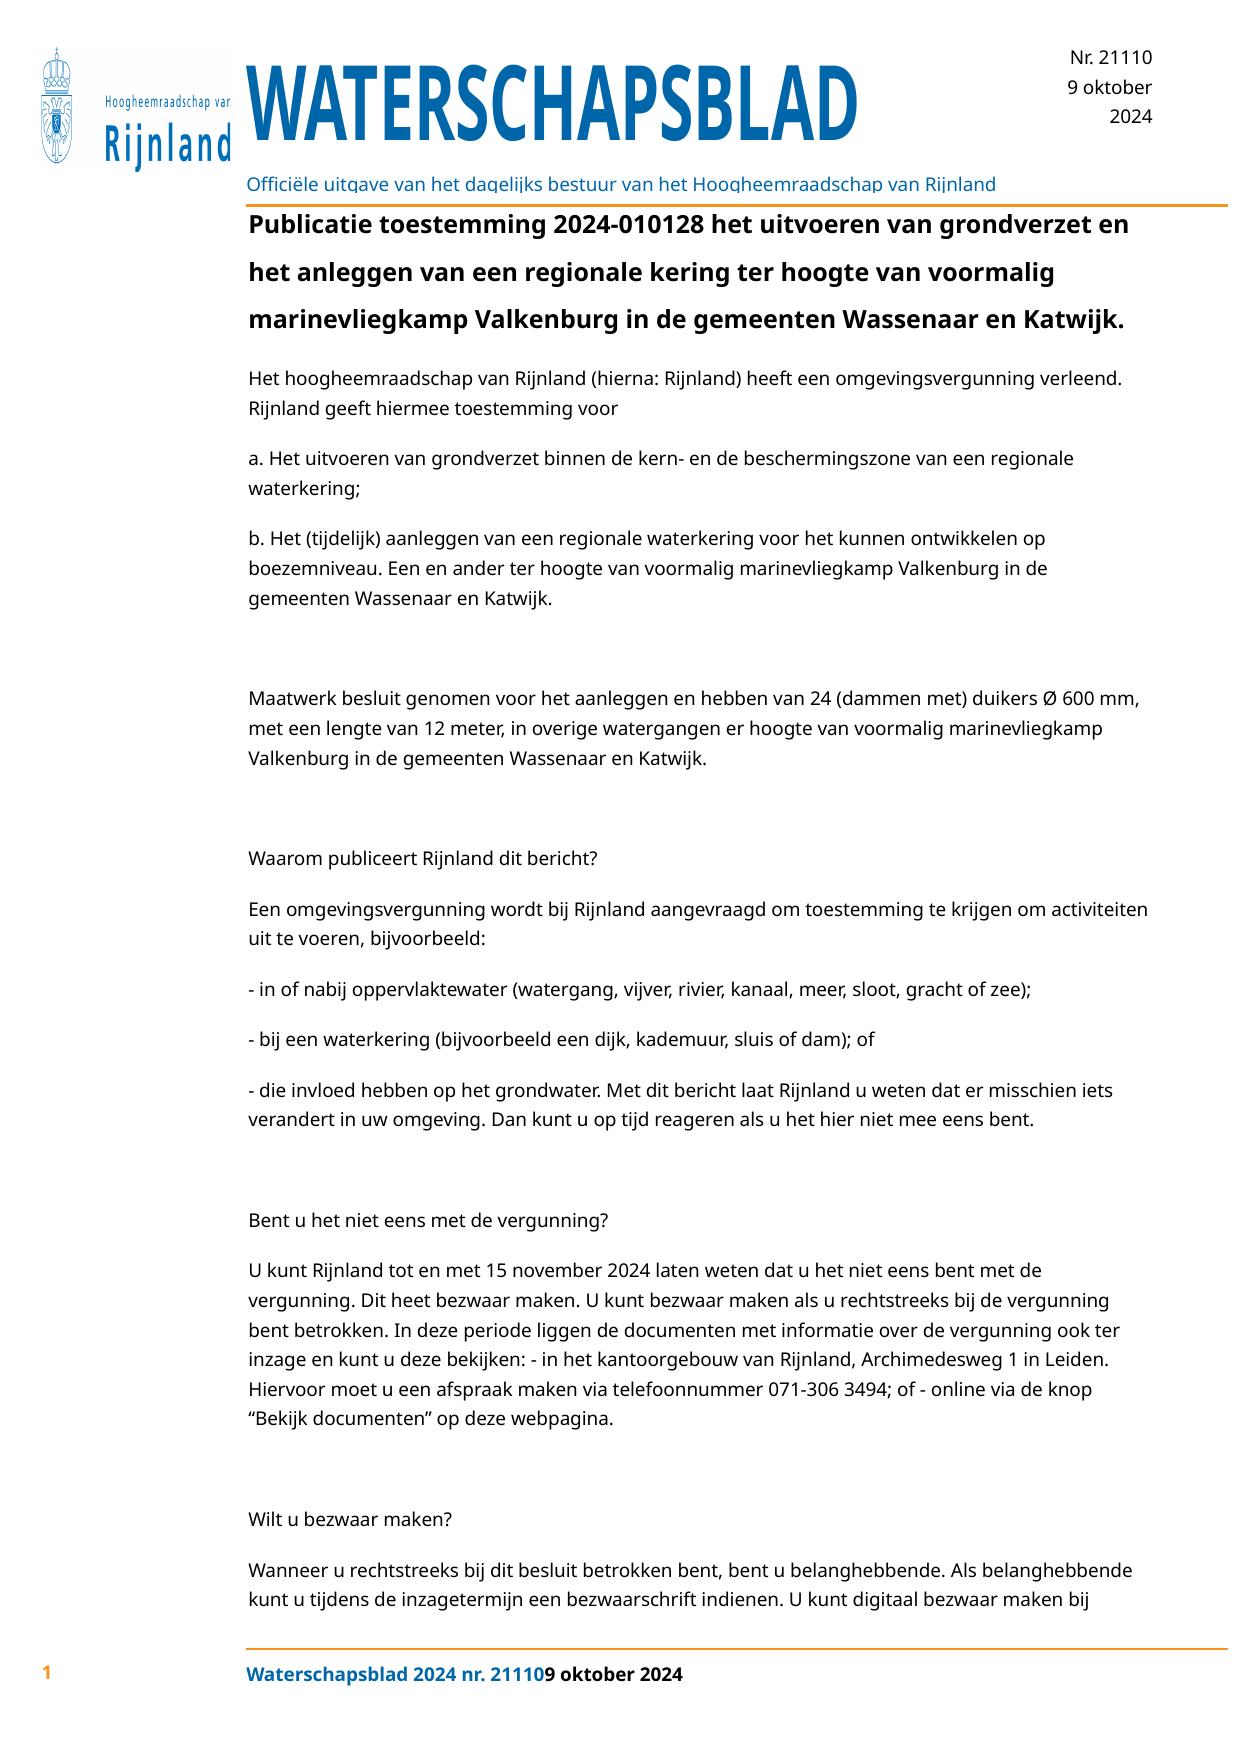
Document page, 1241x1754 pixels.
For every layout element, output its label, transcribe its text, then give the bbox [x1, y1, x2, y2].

text Het hoogheemraadschap van Rijnland (hierna: Rijnland) heeft een omgevingsvergunning verleend. Rijnland geeft hiermee toestemming voor [248, 366, 1152, 421]
text a. Het uitvoeren van grondverzet binnen de kern- en de beschermingszone van een regionale waterkering; [248, 446, 1152, 501]
text Wanneer u rechtstreeks bij dit besluit betrokken bent, bent u belanghebbende. Als belanghebbende kunt u tijdens de inzagetermijn een bezwaarschrift indienen. U kunt digitaal bezwaar maken bij [248, 1557, 1152, 1612]
text - in of nabij oppervlaktewater (watergang, vijver, rivier, kanaal, meer, sloot, gracht of zee); [248, 976, 1152, 1002]
text Een omgevingsvergunning wordt bij Rijnland aangevraagd om toestemming te krijgen om activiteiten uit te voeren, bijvoorbeeld: [248, 896, 1152, 951]
text - bij een waterkering (bijvoorbeeld een dijk, kademuur, sluis of dam); of [248, 1026, 1152, 1052]
text b. Het (tijdelijk) aanleggen van een regionale waterkering voor het kunnen ontwikkelen op boezemniveau. Een en ander ter hoogte van voormalig marinevliegkamp Valkenburg in de gemeenten Wassenaar en Katwijk. [248, 526, 1152, 610]
text Publicatie toestemming 2024-010128 het uitvoeren van grondverzet en het anleggen van een regionale kering ter hoogte van voormalig marinevliegkamp Valkenburg in de gemeenten Wassenaar en Katwijk. [248, 207, 1152, 336]
text Waarom publiceert Rijnland dit bericht? [248, 846, 1152, 871]
text Maatwerk besluit genomen voor het aanleggen en hebben van 24 (dammen met) duikers Ø 600 mm, met een lengte van 12 meter, in overige watergangen er hoogte van voormalig marinevliegkamp Valkenburg in de gemeenten Wassenaar en Katwijk. [248, 686, 1152, 770]
text Bent u het niet eens met de vergunning? [248, 1207, 1152, 1233]
picture [41, 47, 231, 172]
text U kunt Rijnland tot en met 15 november 2024 laten weten dat u het niet eens bent met de vergunning. Dit heet bezwaar maken. U kunt bezwaar maken als u rechtstreeks bij de vergunning bent betrokken. In deze periode liggen de documenten met informatie over de vergunning ook ter inzage en kunt u deze bekijken: - in het kantoorgebouw van Rijnland, Archimedesweg 1 in Leiden. Hiervoor moet u een afspraak maken via telefoonnummer 071-306 3494; of - online via de knop “Bekijk documenten” op deze webpagina. [248, 1258, 1152, 1431]
text Wilt u bezwaar maken? [248, 1506, 1152, 1532]
text - die invloed hebben op het grondwater. Met dit bericht laat Rijnland u weten dat er misschien iets verandert in uw omgeving. Dan kunt u op tijd reageren als u het hier niet mee eens bent. [248, 1077, 1152, 1132]
